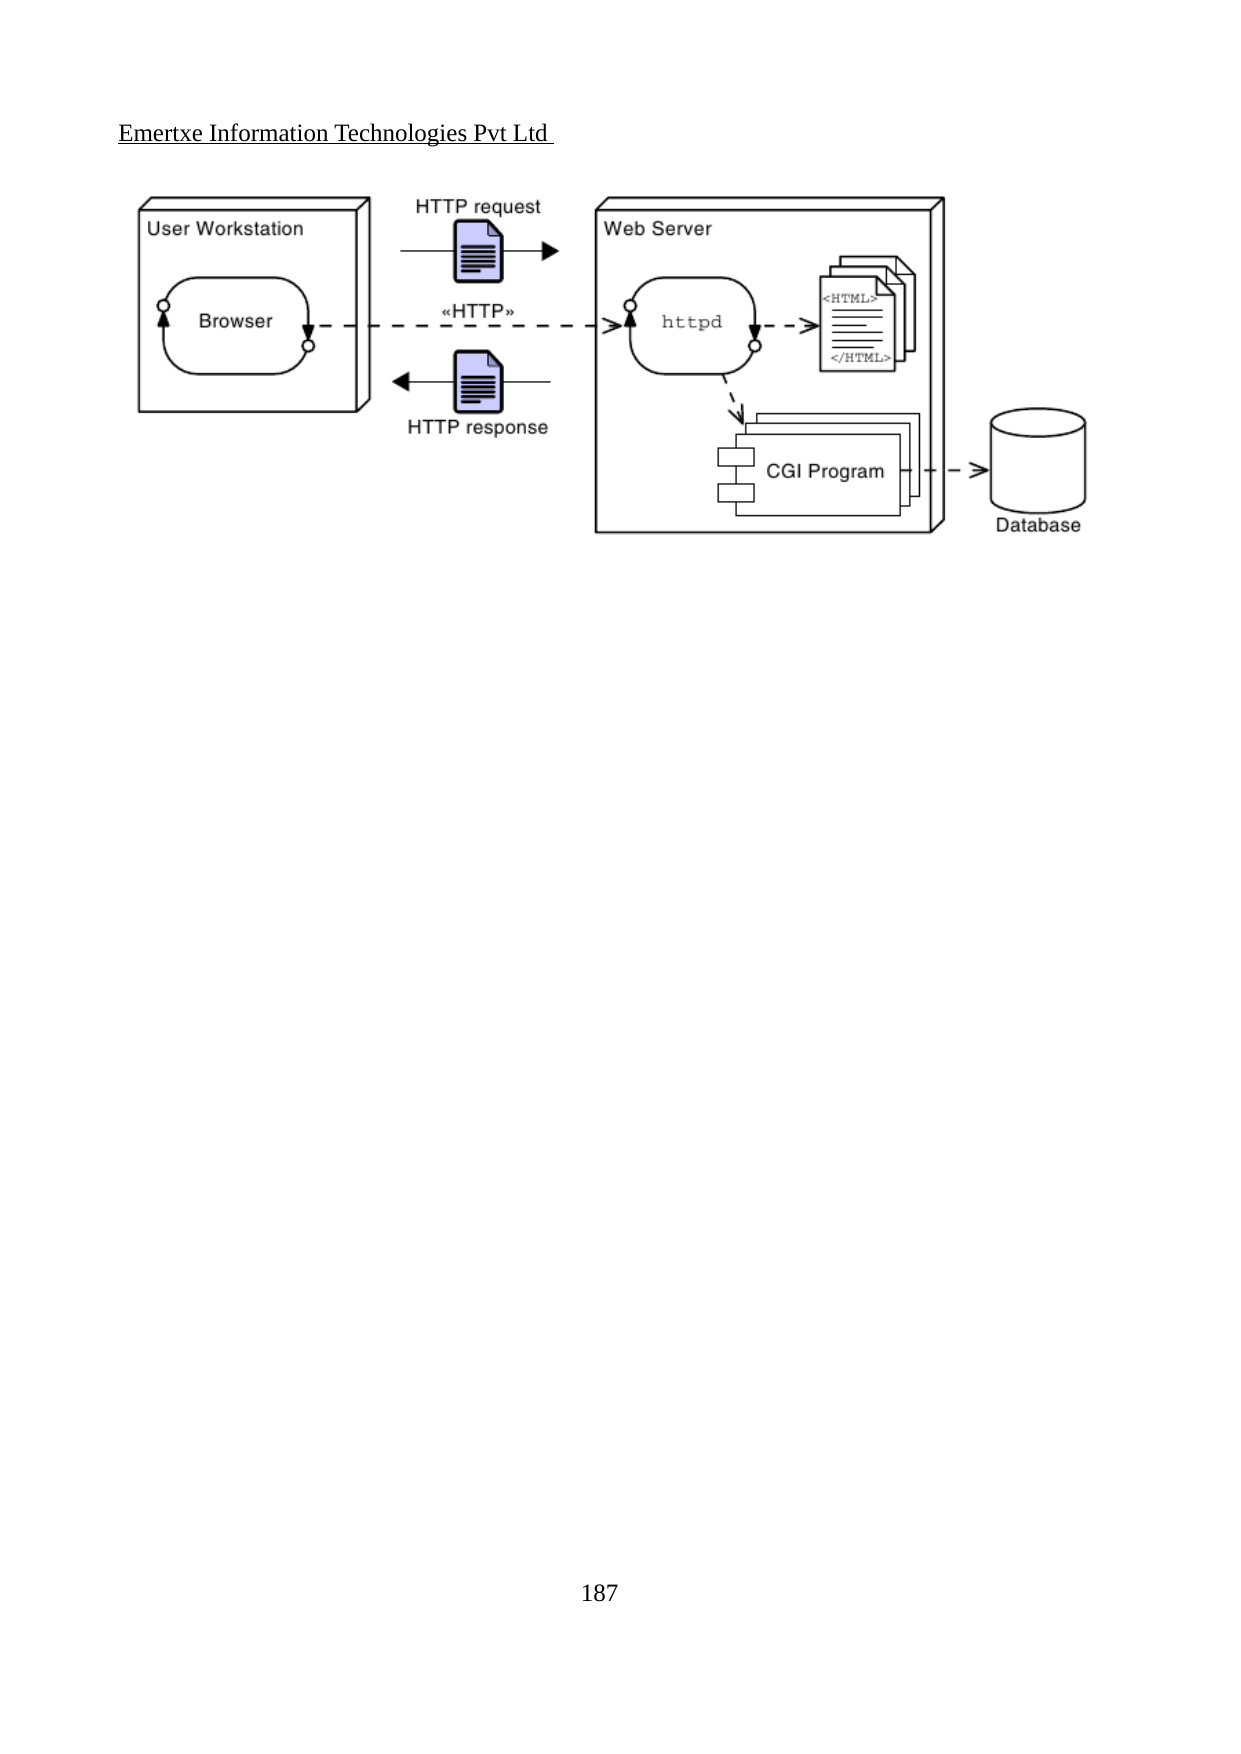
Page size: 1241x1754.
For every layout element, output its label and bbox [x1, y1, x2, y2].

picture [118, 176, 1123, 551]
